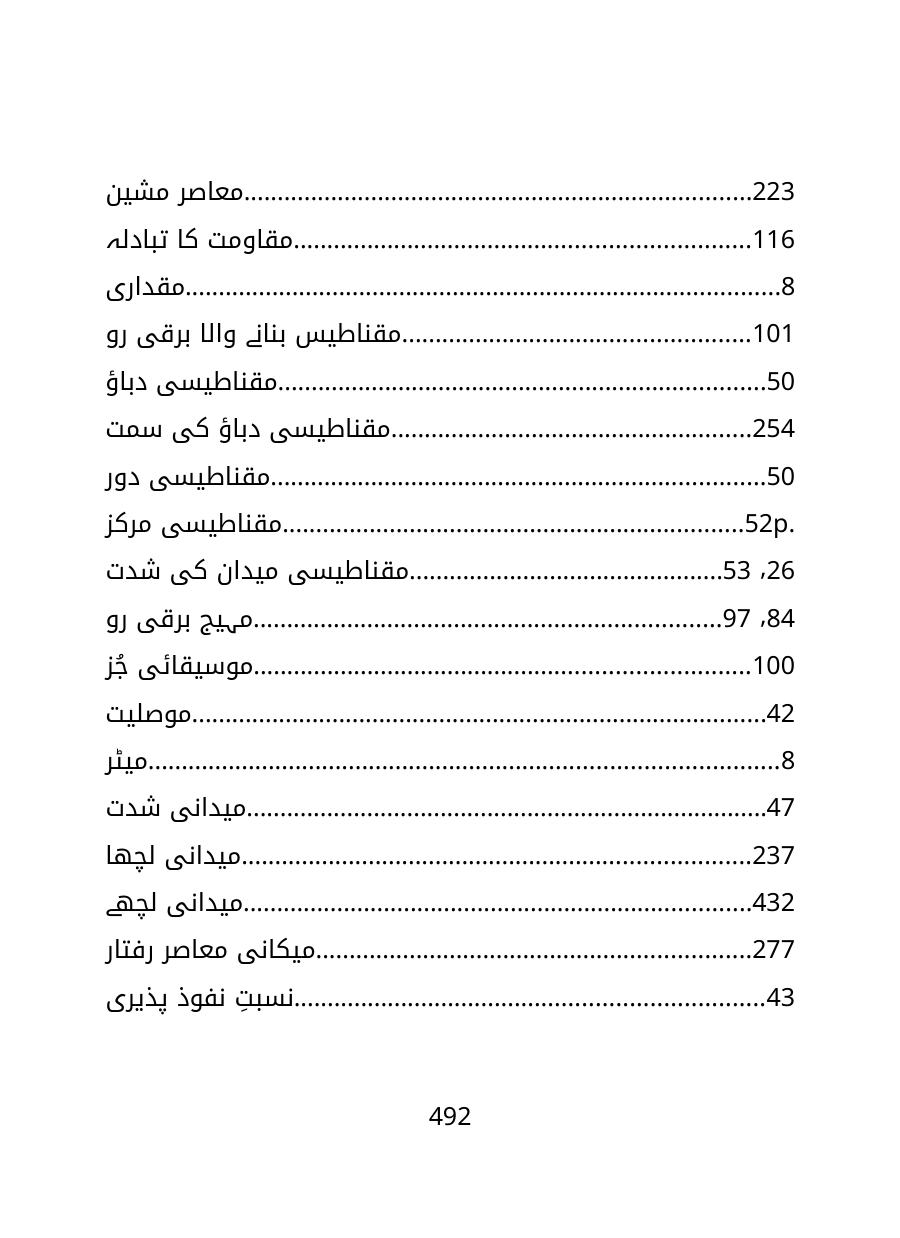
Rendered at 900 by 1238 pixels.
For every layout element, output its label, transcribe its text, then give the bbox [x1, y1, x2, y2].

text مقداری 8 [105, 263, 795, 311]
text میٹر 8 [105, 737, 795, 785]
text مقاومت کا تبادلہ 116 [105, 216, 795, 263]
text میکانی معاصر رفتار 277 [105, 927, 795, 974]
text نسبتِ نفوذ پذیری 43 [105, 974, 795, 1022]
text مقناطیسی دور 50 [105, 453, 795, 500]
text مقناطیس بنانے والا برقی رو 101 [105, 311, 795, 358]
text میدانی لچھے 432 [105, 879, 795, 927]
text مقناطیسی مرکز 52p. [105, 500, 795, 548]
text مقناطیسی دباؤ کی سمت 254 [105, 406, 795, 453]
text موصلیت 42 [105, 690, 795, 737]
text مہیج برقی رو 84, 97 [105, 595, 795, 642]
text میدانی لچھا 237 [105, 832, 795, 879]
text مقناطیسی دباؤ 50 [105, 358, 795, 406]
text مقناطیسی میدان کی شدت 26, 53 [105, 548, 795, 595]
text میدانی شدت 47 [105, 785, 795, 832]
text معاصر مشین 223 [105, 168, 795, 216]
text موسیقائی جُز 100 [105, 642, 795, 690]
